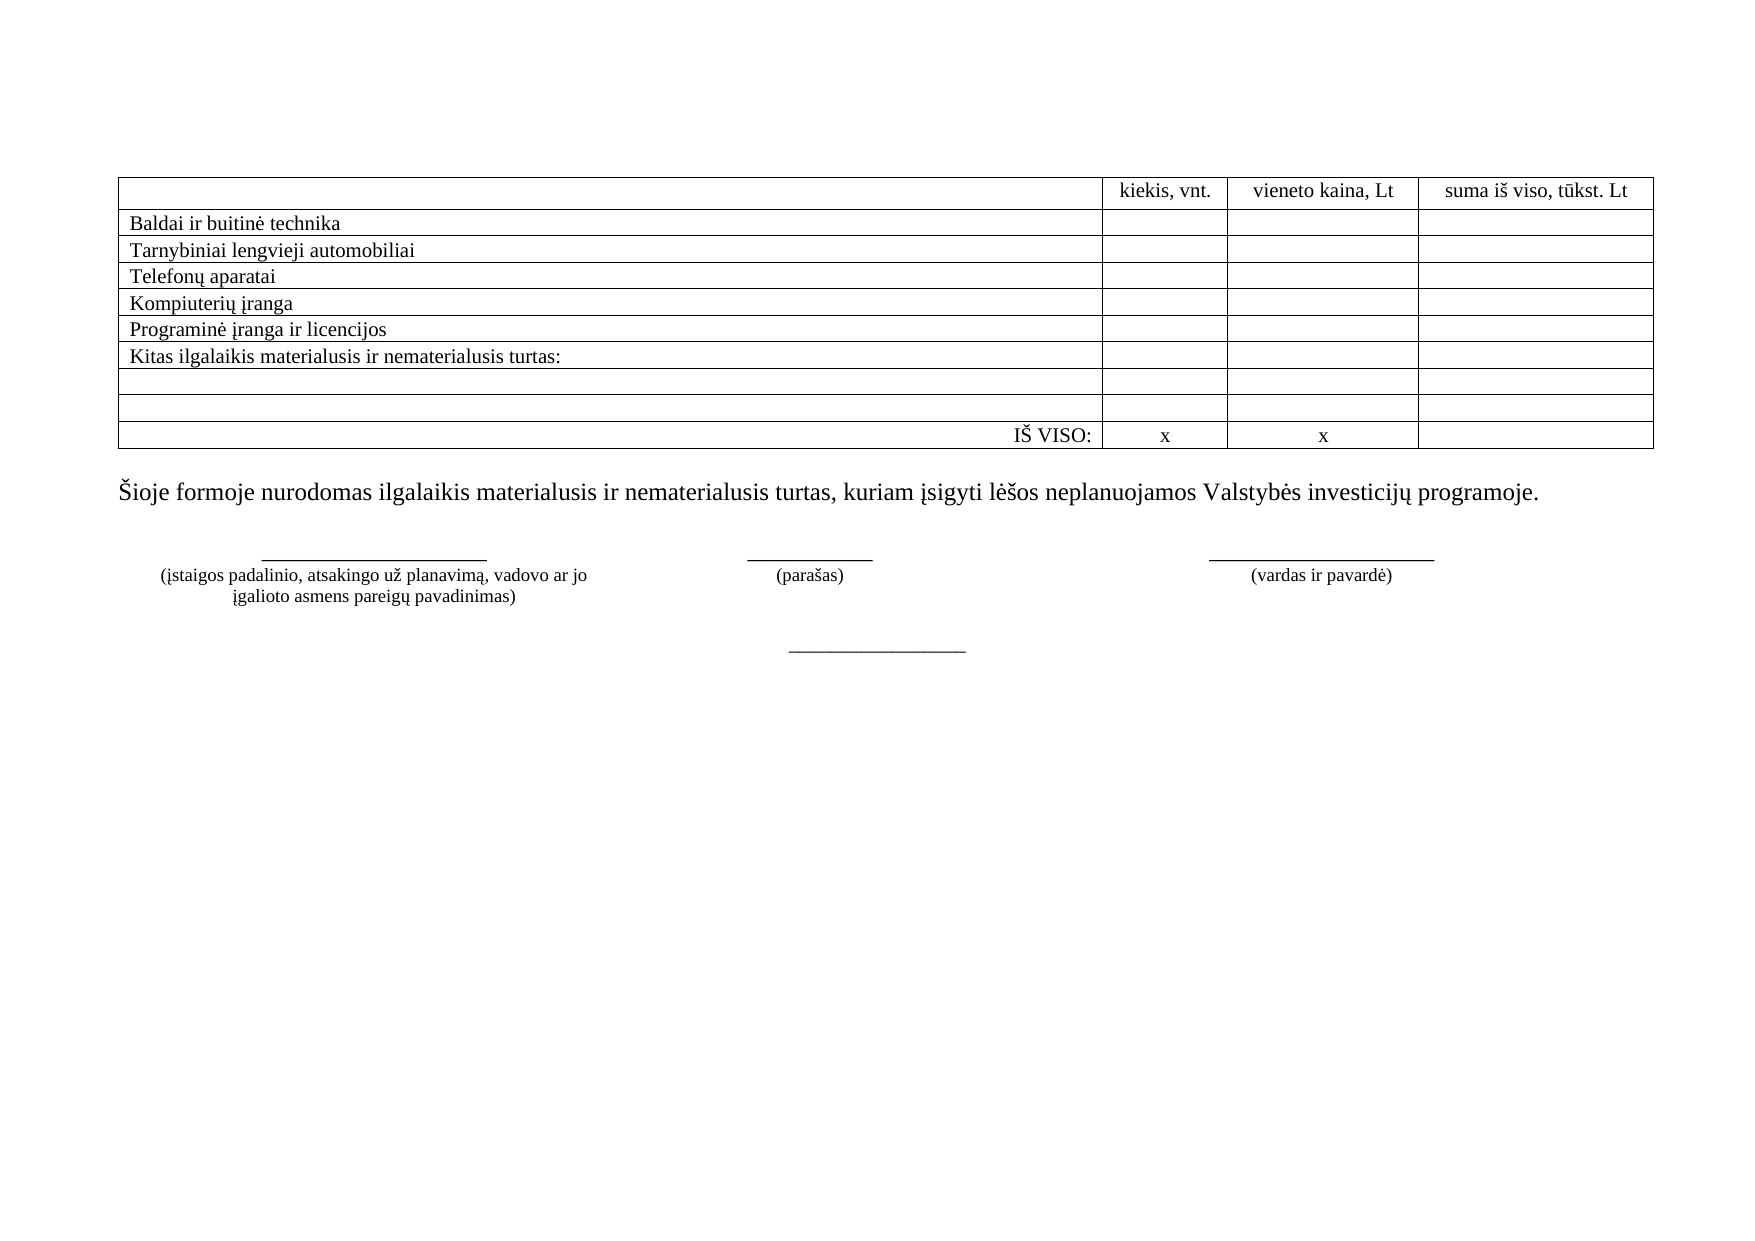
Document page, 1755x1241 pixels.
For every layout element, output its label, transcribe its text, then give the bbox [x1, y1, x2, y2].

table_header [119, 178, 1102, 208]
table_cell [1103, 263, 1227, 288]
table_cell [1228, 210, 1418, 235]
table_cell [1103, 316, 1227, 341]
table_cell Telefonų aparatai [119, 263, 1102, 288]
table_header __________________ (vardas ir pavardė) [990, 535, 1653, 607]
table_cell [1228, 289, 1418, 315]
table_cell [119, 369, 1102, 394]
table_cell Kompiuterių įranga [119, 289, 1102, 315]
table_cell [1419, 395, 1653, 421]
text Šioje formoje nurodomas ilgalaikis materialusis ir nematerialusis turtas, kuriam įsigyti lėšos neplanuojamos Valstybės investicijų programoje. [118, 477, 1636, 506]
table_cell [1103, 236, 1227, 262]
table_cell [1228, 395, 1418, 421]
table_cell [1103, 210, 1227, 235]
table_cell [119, 395, 1102, 421]
table_cell suma iš viso, tūkst. Lt [1419, 178, 1653, 208]
table_cell Baldai ir buitinė technika [119, 210, 1102, 235]
table_cell [1419, 263, 1653, 288]
table_cell [1419, 236, 1653, 262]
table_cell [1228, 316, 1418, 341]
table_cell [1228, 369, 1418, 394]
table_cell [1103, 289, 1227, 315]
table_cell [1419, 289, 1653, 315]
table_header __________ (parašas) [630, 535, 989, 607]
table_cell [1228, 342, 1418, 368]
table_cell Tarnybiniai lengvieji automobiliai [119, 236, 1102, 262]
table_cell [1419, 369, 1653, 394]
table_cell [1419, 316, 1653, 341]
table_cell kiekis, vnt. [1103, 178, 1227, 208]
table_cell [1103, 342, 1227, 368]
table_cell [1419, 210, 1653, 235]
text _________________ [118, 631, 1636, 655]
table_cell [1228, 263, 1418, 288]
table_cell [1103, 395, 1227, 421]
table_cell x [1228, 422, 1418, 447]
table_cell Kitas ilgalaikis materialusis ir nematerialusis turtas: [119, 342, 1102, 368]
table_header __________________ (įstaigos padalinio, atsakingo už planavimą, vadovo ar jo įgalioto asmens pareigų pavadinimas) [118, 535, 630, 607]
table_cell IŠ VISO: [119, 422, 1102, 447]
table_cell [1103, 369, 1227, 394]
table_cell [1228, 236, 1418, 262]
table_cell [1419, 342, 1653, 368]
table_cell Programinė įranga ir licencijos [119, 316, 1102, 341]
table_cell vieneto kaina, Lt [1228, 178, 1418, 208]
table_cell [1419, 422, 1653, 447]
table_cell x [1103, 422, 1227, 447]
